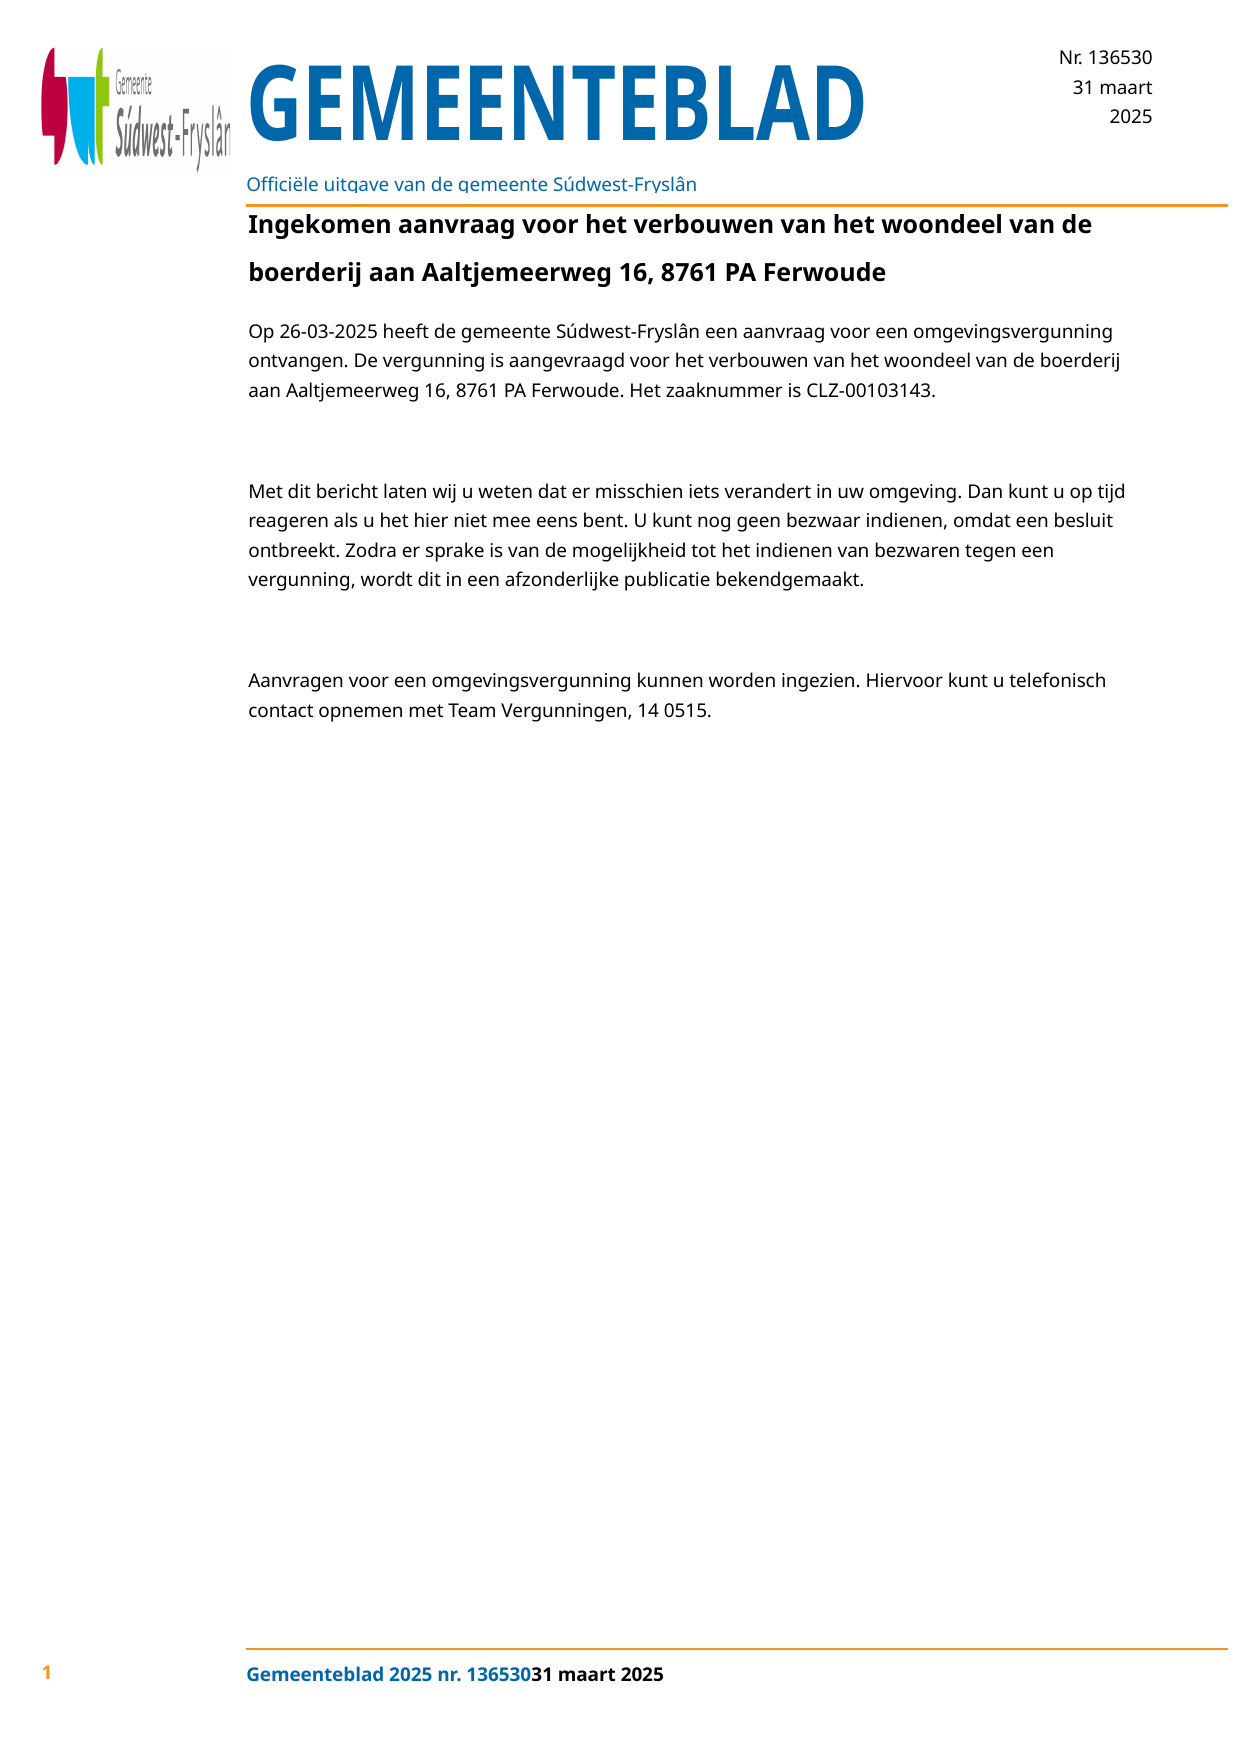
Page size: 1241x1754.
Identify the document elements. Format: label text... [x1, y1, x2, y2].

text Op 26-03-2025 heeft de gemeente Súdwest-Fryslân een aanvraag voor een omgevingsvergunning ontvangen. De vergunning is aangevraagd voor het verbouwen van het woondeel van de boerderij aan Aaltjemeerweg 16, 8761 PA Ferwoude. Het zaaknummer is CLZ-00103143. [248, 318, 1152, 403]
text Met dit bericht laten wij u weten dat er misschien iets verandert in uw omgeving. Dan kunt u op tijd reageren als u het hier niet mee eens bent. U kunt nog geen bezwaar indienen, omdat een besluit ontbreekt. Zodra er sprake is van de mogelijkheid tot het indienen van bezwaren tegen een vergunning, wordt dit in een afzonderlijke publicatie bekendgemaakt. [248, 478, 1152, 592]
text Ingekomen aanvraag voor het verbouwen van het woondeel van de boerderij aan Aaltjemeerweg 16, 8761 PA Ferwoude [248, 207, 1152, 288]
picture [41, 47, 231, 172]
text Aanvragen voor een omgevingsvergunning kunnen worden ingezien. Hiervoor kunt u telefonisch contact opnemen met Team Vergunningen, 14 0515. [248, 667, 1152, 723]
